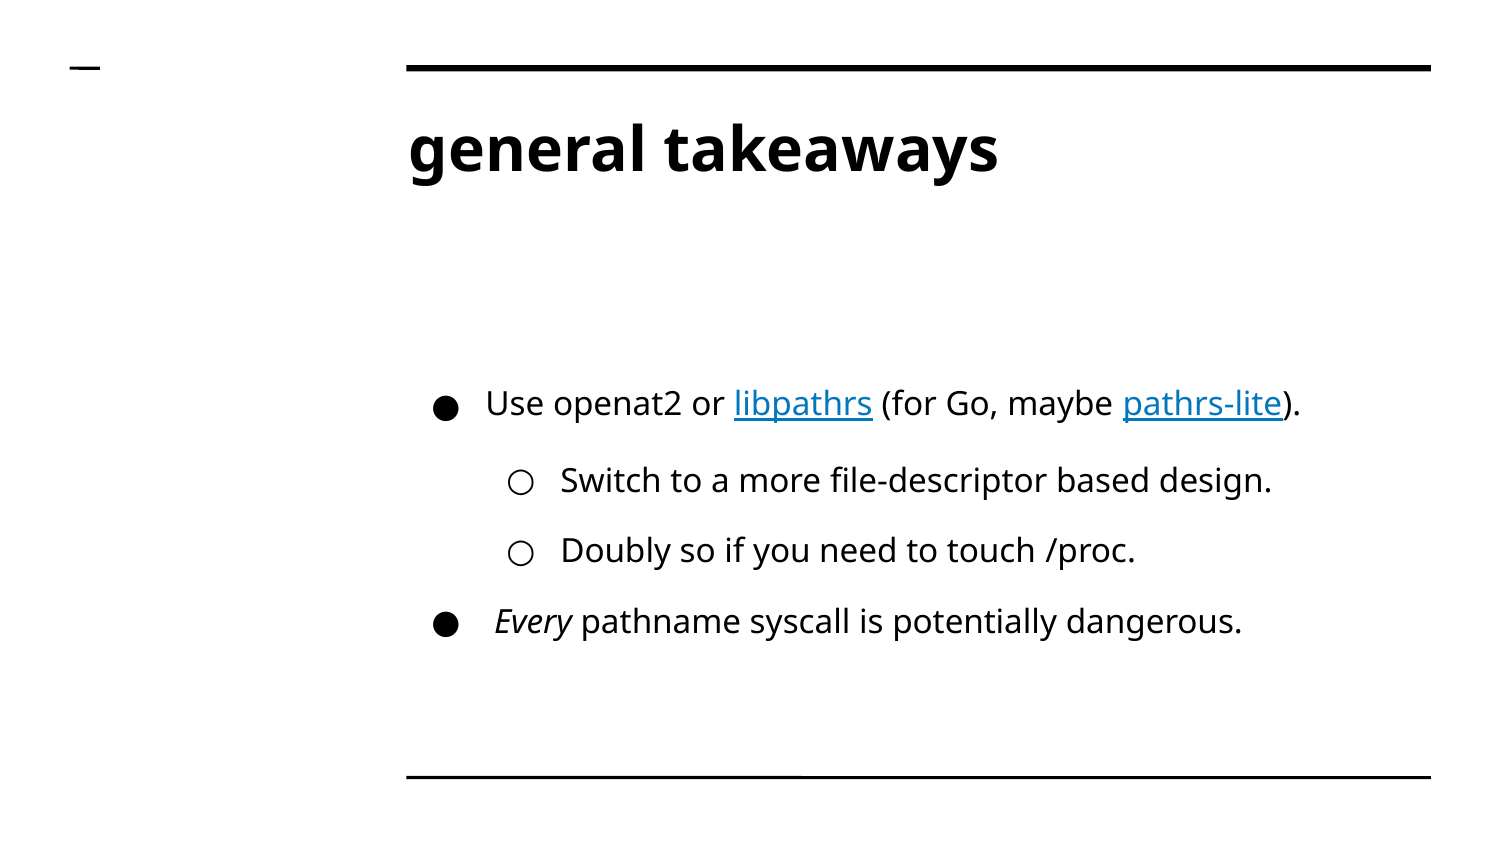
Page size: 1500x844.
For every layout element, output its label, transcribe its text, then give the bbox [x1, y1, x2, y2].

list Use openat2 or libpathrs (for Go, maybe pathrs-lite). Switch to a more file-descriptor based design. Doubly so if you need to touch /proc. Every pathname syscall is potentially dangerous. [395, 261, 1433, 755]
title general takeaways [393, 94, 1431, 199]
